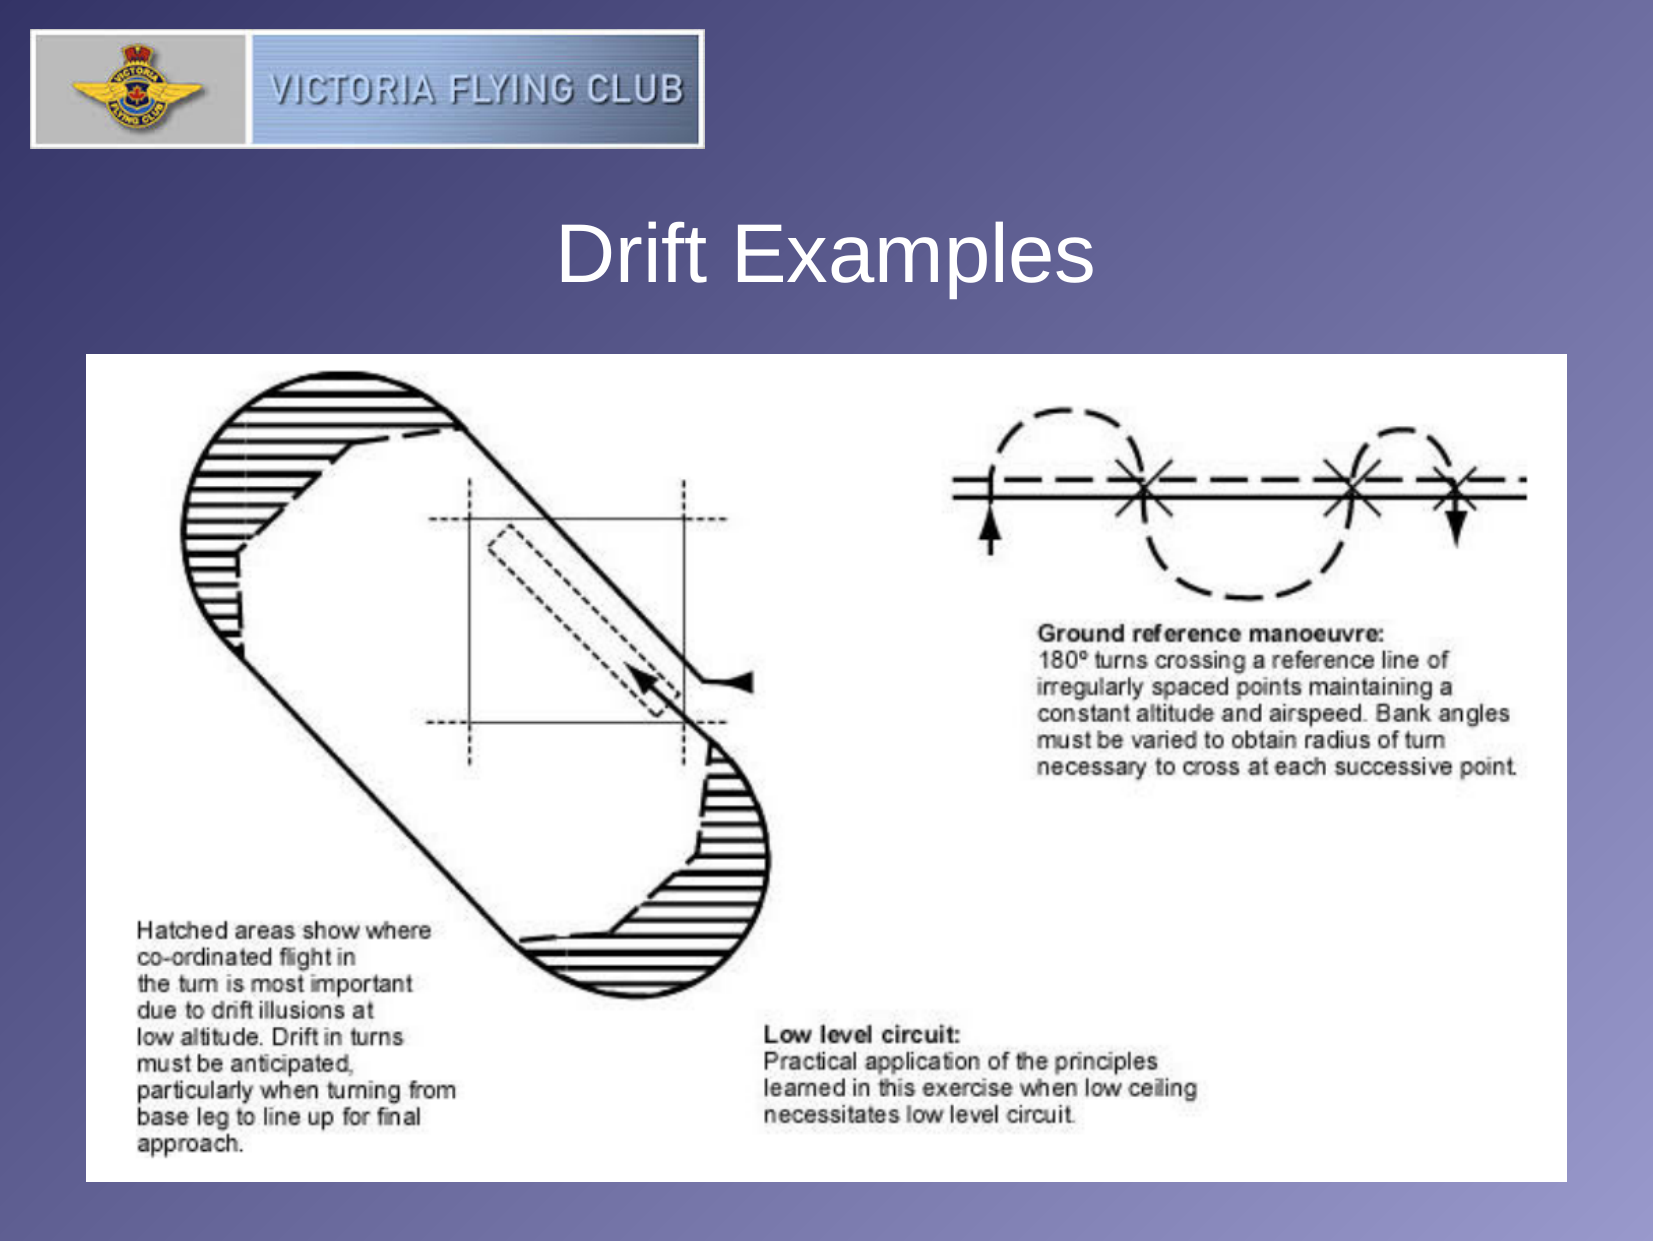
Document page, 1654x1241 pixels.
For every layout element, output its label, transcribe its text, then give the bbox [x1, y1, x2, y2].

picture [86, 354, 1567, 1182]
picture [30, 29, 705, 149]
title Drift Examples [82, 150, 1571, 358]
